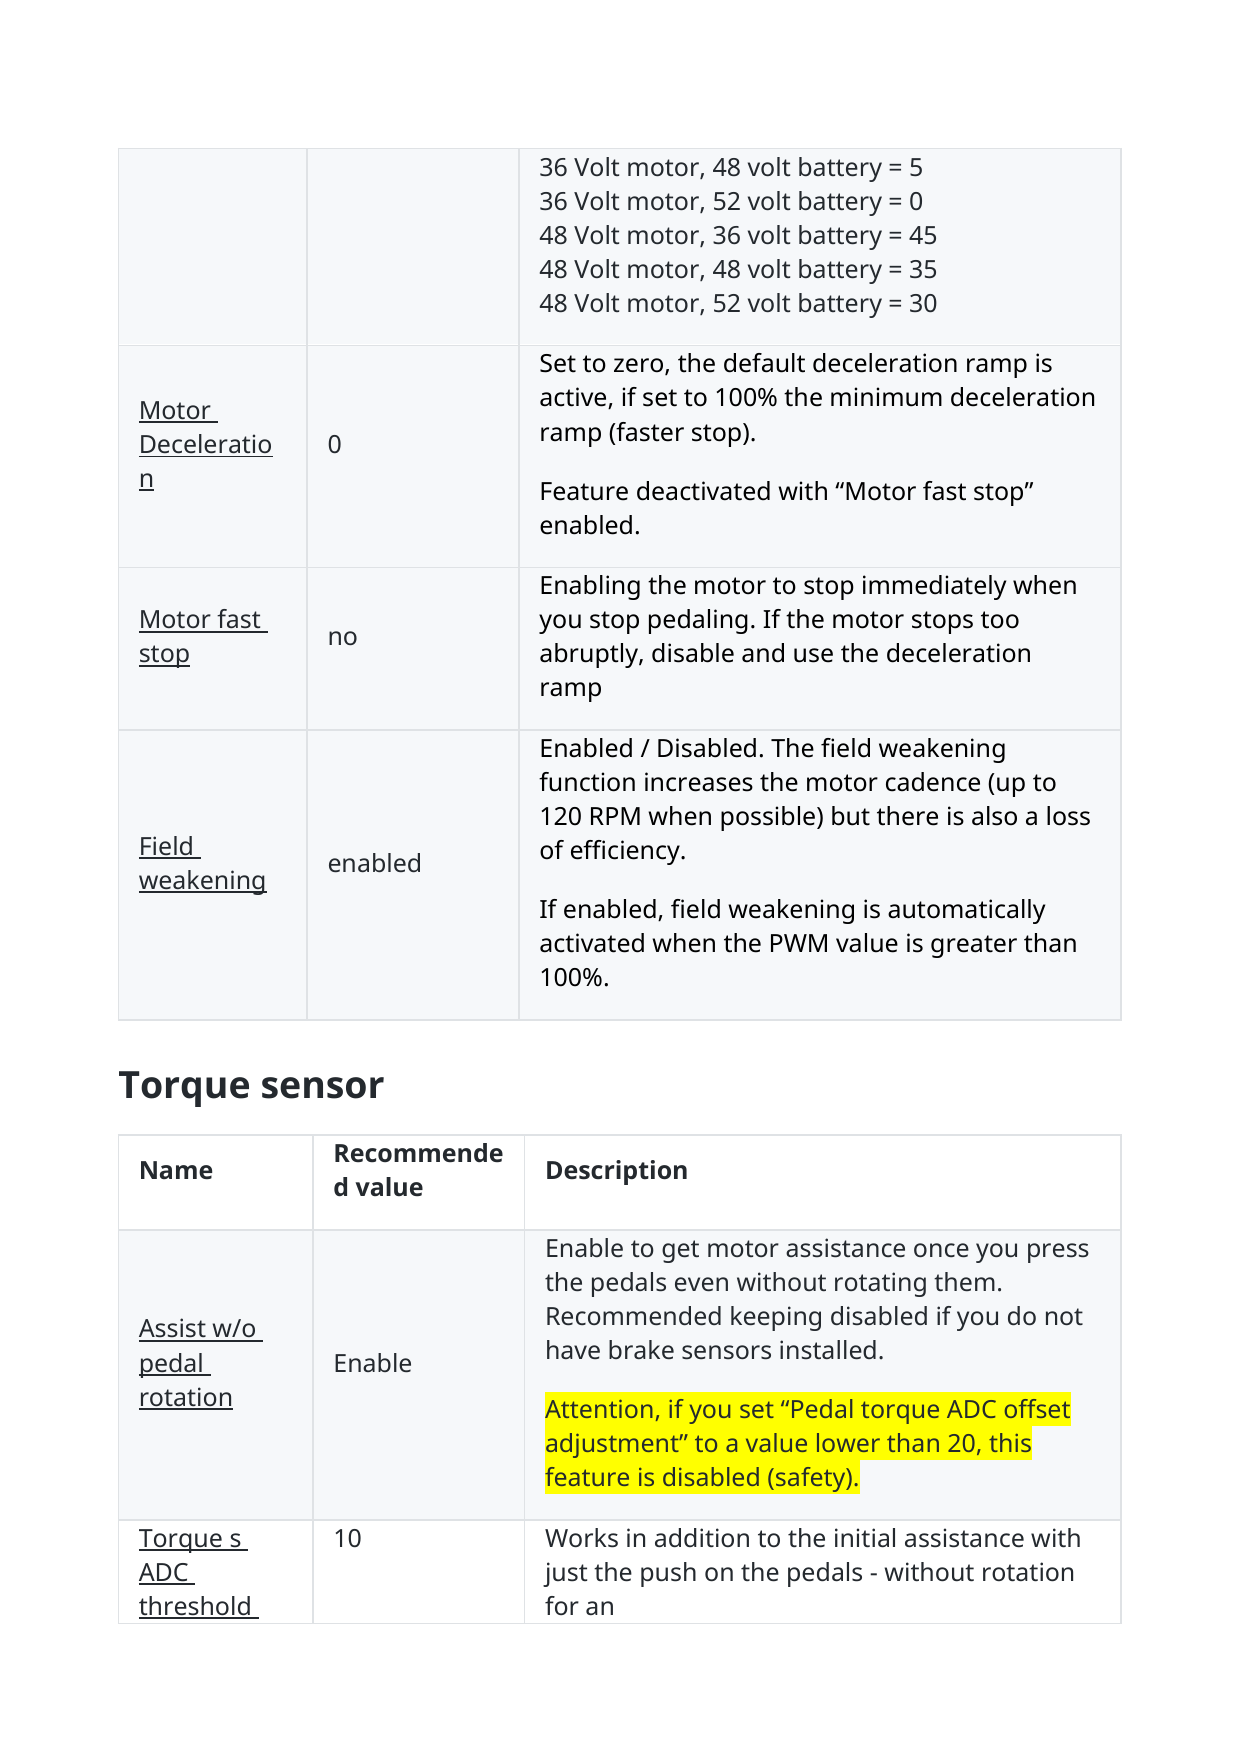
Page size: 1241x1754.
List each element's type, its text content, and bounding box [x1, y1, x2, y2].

table_cell Enabling the motor to stop immediately when you stop pedaling. If the motor stops too abruptly, disable and use the deceleration ramp [520, 568, 1120, 729]
table_cell 10 [314, 1521, 524, 1623]
table_cell Enabled / Disabled. The field weakening function increases the motor cadence (up to 120 RPM when possible) but there is also a loss of efficiency. If enabled, field weakening is automatically activated when the PWM value is greater than 100%. [520, 731, 1120, 1019]
table_cell [308, 149, 518, 344]
table_cell Enable [314, 1231, 524, 1519]
table_cell enabled [308, 731, 518, 1019]
table_cell Torque s ADC threshold [119, 1521, 312, 1623]
table_cell Motor fast stop [119, 568, 306, 729]
table_cell Field weakening [119, 731, 306, 1019]
text Torque sensor [118, 1058, 1122, 1109]
table_cell 36 Volt motor, 48 volt battery = 5 36 Volt motor, 52 volt battery = 0 48 Volt motor, 36 volt battery = 45 48 Volt motor, 48 volt battery = 35 48 Volt motor, 52 volt battery = 30 [520, 149, 1120, 344]
table_header Description [525, 1136, 1120, 1229]
table_cell Works in addition to the initial assistance with just the push on the pedals - without rotation for an [525, 1521, 1120, 1623]
table_cell Assist w/o pedal rotation [119, 1231, 312, 1519]
table_cell Motor Deceleration [119, 346, 306, 566]
table_cell Enable to get motor assistance once you press the pedals even without rotating them. Recommended keeping disabled if you do not have brake sensors installed. Attention, if you set “Pedal torque ADC offset adjustment” to a value lower than 20, this feature is disabled (safety). [525, 1231, 1120, 1519]
table_cell Set to zero, the default deceleration ramp is active, if set to 100% the minimum deceleration ramp (faster stop). Feature deactivated with “Motor fast stop” enabled. [520, 346, 1120, 566]
table_header Recommended value [314, 1136, 524, 1229]
table_cell no [308, 568, 518, 729]
table_cell 0 [308, 346, 518, 566]
table_header Name [119, 1136, 312, 1229]
table_cell [119, 149, 306, 344]
